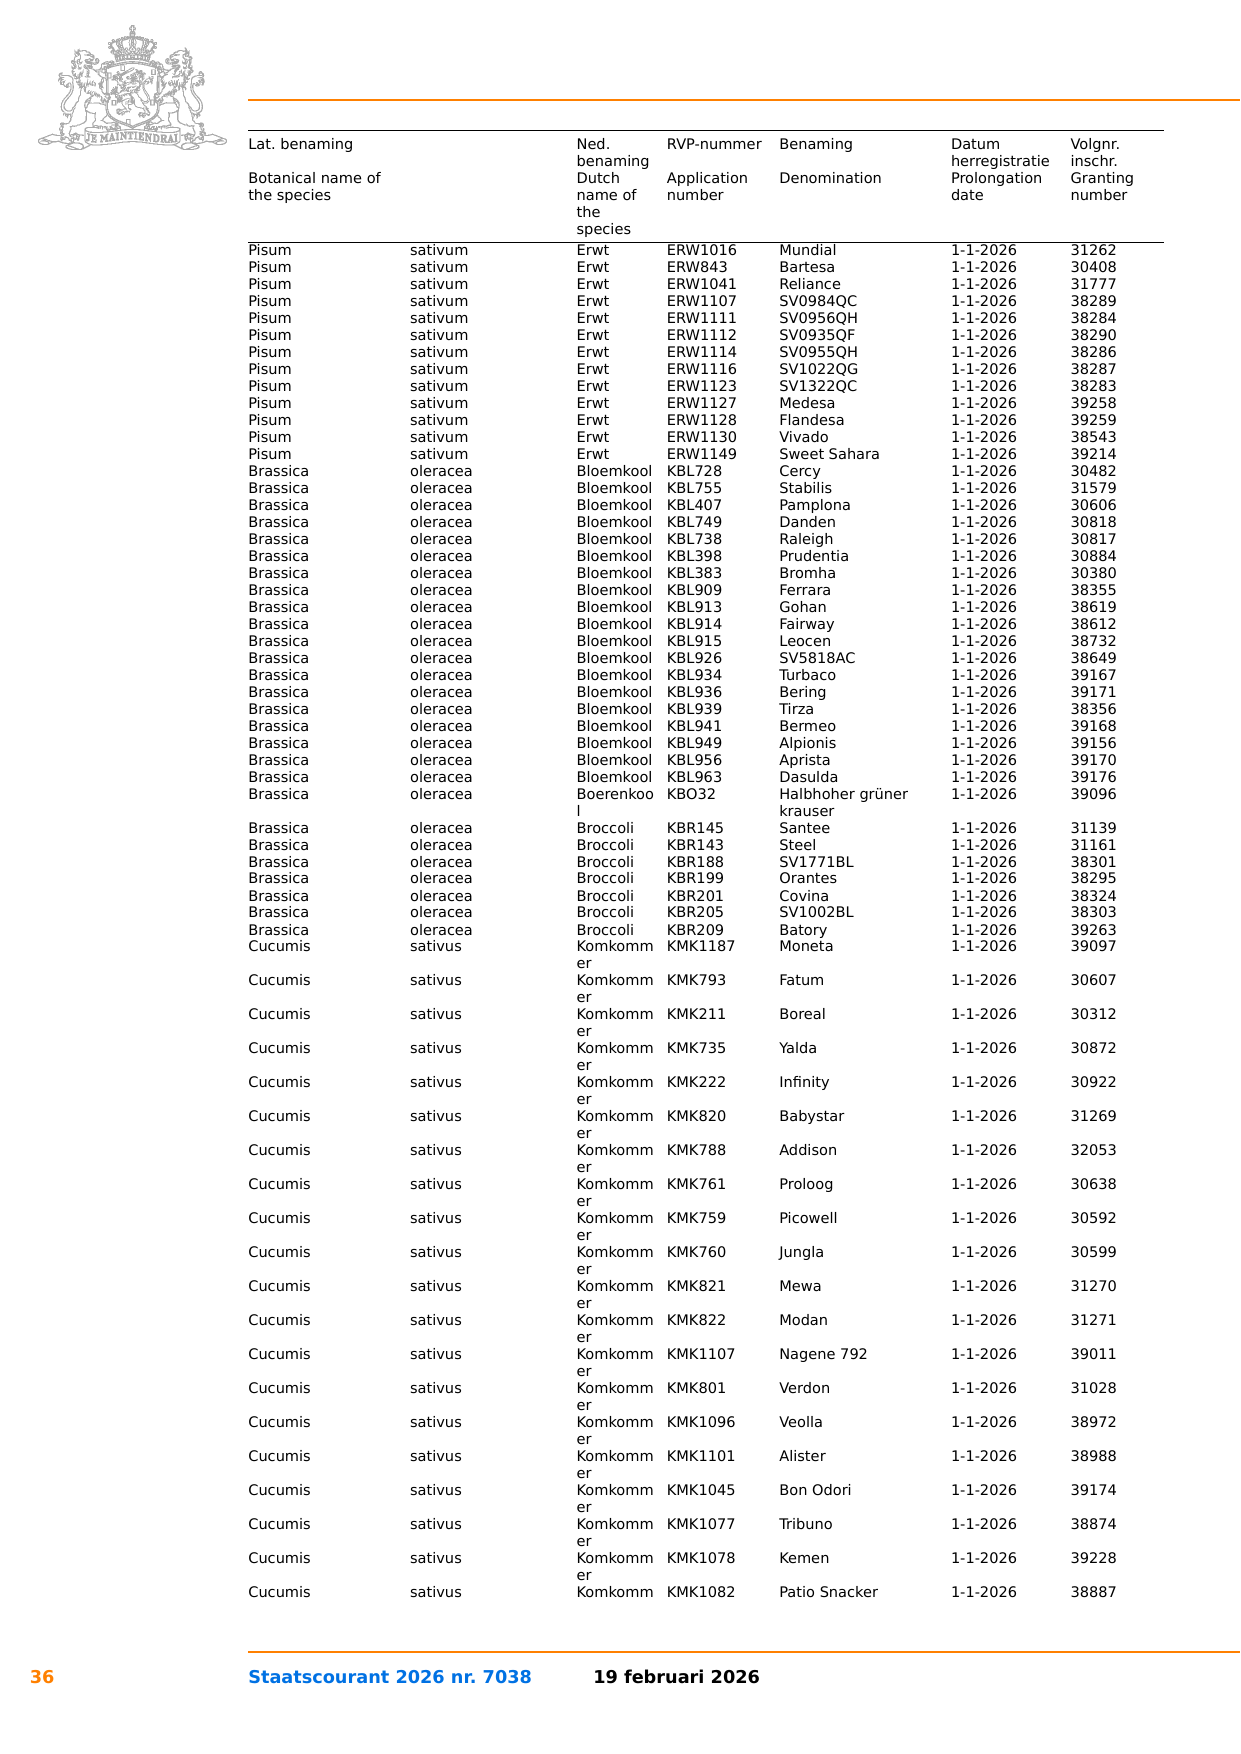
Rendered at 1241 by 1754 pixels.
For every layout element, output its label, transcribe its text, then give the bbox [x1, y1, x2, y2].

table_cell sativus [404, 1516, 570, 1549]
table_cell 1-1-2026 [945, 514, 1064, 531]
table_cell SV0984QC [773, 293, 945, 310]
table_cell Brassica [248, 701, 404, 718]
table_cell Proloog [773, 1176, 945, 1210]
table_cell ERW1111 [661, 310, 773, 327]
table_cell Modan [773, 1312, 945, 1346]
table_cell 38887 [1065, 1584, 1163, 1601]
table_cell 1-1-2026 [945, 769, 1064, 786]
table_cell Tribuno [773, 1516, 945, 1549]
table_cell 30607 [1065, 972, 1163, 1006]
table_cell Covina [773, 888, 945, 904]
table_cell Komkommer [570, 1040, 661, 1074]
table_cell Broccoli [570, 870, 661, 887]
table_cell Erwt [570, 310, 661, 327]
table_cell 1-1-2026 [945, 310, 1064, 327]
table_cell oleracea [404, 769, 570, 786]
table_cell 1-1-2026 [945, 378, 1064, 395]
table_cell Pisum [248, 395, 404, 412]
table_cell 1-1-2026 [945, 650, 1064, 667]
table_cell KMK1187 [661, 938, 773, 972]
table_cell 1-1-2026 [945, 1210, 1064, 1244]
table_cell 38619 [1065, 599, 1163, 616]
table_cell KBL915 [661, 633, 773, 650]
table_cell 38324 [1065, 888, 1163, 904]
table_cell 1-1-2026 [945, 463, 1064, 480]
table_cell sativum [404, 395, 570, 412]
table_cell Cucumis [248, 1244, 404, 1278]
table_cell Cucumis [248, 1074, 404, 1108]
table_cell Brassica [248, 786, 404, 819]
table_cell KBL913 [661, 599, 773, 616]
table_cell Medesa [773, 395, 945, 412]
table_cell 1-1-2026 [945, 1006, 1064, 1040]
table_cell oleracea [404, 480, 570, 497]
table_cell Komkommer [570, 1550, 661, 1583]
table_cell oleracea [404, 735, 570, 752]
table_cell Komkommer [570, 1210, 661, 1244]
table_cell Dasulda [773, 769, 945, 786]
table_cell KBR201 [661, 888, 773, 904]
table_cell Yalda [773, 1040, 945, 1074]
table_cell KMK793 [661, 972, 773, 1006]
table_cell Broccoli [570, 904, 661, 921]
table_cell 38355 [1065, 582, 1163, 599]
table_cell Brassica [248, 582, 404, 599]
table_cell Brassica [248, 870, 404, 887]
table_cell Bloemkool [570, 616, 661, 633]
table_cell Komkomm [570, 1584, 661, 1601]
table_cell 30408 [1065, 259, 1163, 276]
table_cell sativus [404, 1142, 570, 1176]
table_cell 39170 [1065, 752, 1163, 768]
table_cell oleracea [404, 548, 570, 565]
table_cell Mundial [773, 243, 945, 259]
table_cell Erwt [570, 412, 661, 429]
table_cell 1-1-2026 [945, 684, 1064, 701]
table_cell 1-1-2026 [945, 1516, 1064, 1549]
table_cell 31161 [1065, 836, 1163, 853]
table_cell 31271 [1065, 1312, 1163, 1346]
table_cell KBL407 [661, 497, 773, 514]
table_cell Cercy [773, 463, 945, 480]
table_cell KBL936 [661, 684, 773, 701]
table_cell Erwt [570, 395, 661, 412]
table_cell 39259 [1065, 412, 1163, 429]
table_cell KMK1045 [661, 1482, 773, 1516]
table_cell 1-1-2026 [945, 854, 1064, 870]
table_cell Komkommer [570, 1414, 661, 1448]
table_cell Bermeo [773, 718, 945, 734]
table_cell SV0956QH [773, 310, 945, 327]
table_cell Steel [773, 836, 945, 853]
table_cell sativum [404, 276, 570, 293]
table_cell 1-1-2026 [945, 870, 1064, 887]
table_cell KBL383 [661, 565, 773, 582]
table_cell Broccoli [570, 854, 661, 870]
table_cell 1-1-2026 [945, 786, 1064, 819]
table_cell 32053 [1065, 1142, 1163, 1176]
table_cell oleracea [404, 701, 570, 718]
table_cell Bloemkool [570, 582, 661, 599]
table_cell Brassica [248, 633, 404, 650]
table_cell 1-1-2026 [945, 582, 1064, 599]
table_cell Boreal [773, 1006, 945, 1040]
table_header Benaming [773, 131, 945, 169]
table_cell Bering [773, 684, 945, 701]
table_cell Botanical name of the species [248, 170, 404, 242]
table_cell KBR209 [661, 921, 773, 938]
table_cell 1-1-2026 [945, 921, 1064, 938]
table_cell 1-1-2026 [945, 1380, 1064, 1414]
table_cell Bloemkool [570, 718, 661, 734]
table_cell Granting number [1065, 170, 1163, 242]
table_cell Pisum [248, 293, 404, 310]
table_cell 31579 [1065, 480, 1163, 497]
table_cell Cucumis [248, 1312, 404, 1346]
table_cell Brassica [248, 599, 404, 616]
table_cell Brassica [248, 921, 404, 938]
table_cell oleracea [404, 582, 570, 599]
table_cell ERW1016 [661, 243, 773, 259]
table_cell 1-1-2026 [945, 531, 1064, 548]
table_cell 39214 [1065, 446, 1163, 463]
table_cell sativum [404, 361, 570, 378]
table_cell Bloemkool [570, 667, 661, 684]
table_header Volgnr. inschr. [1065, 131, 1163, 169]
table_cell KBL963 [661, 769, 773, 786]
table_cell Stabilis [773, 480, 945, 497]
table_cell ERW1041 [661, 276, 773, 293]
picture [38, 25, 227, 150]
table_cell Erwt [570, 243, 661, 259]
table_cell 39176 [1065, 769, 1163, 786]
table_cell Erwt [570, 361, 661, 378]
table_cell oleracea [404, 633, 570, 650]
table_cell 1-1-2026 [945, 616, 1064, 633]
table_cell ERW1123 [661, 378, 773, 395]
table_cell 1-1-2026 [945, 735, 1064, 752]
table_cell Babystar [773, 1108, 945, 1142]
table_cell Fairway [773, 616, 945, 633]
table_cell Bloemkool [570, 548, 661, 565]
table_cell Leocen [773, 633, 945, 650]
table_cell 1-1-2026 [945, 1040, 1064, 1074]
table_cell 30312 [1065, 1006, 1163, 1040]
table_cell ERW1112 [661, 327, 773, 344]
table_cell 1-1-2026 [945, 243, 1064, 259]
table_cell Komkommer [570, 1278, 661, 1312]
table_cell Application number [661, 170, 773, 242]
table_cell SV0955QH [773, 344, 945, 361]
table_cell Brassica [248, 667, 404, 684]
table_cell KBL956 [661, 752, 773, 768]
table_cell 31028 [1065, 1380, 1163, 1414]
table_cell 39167 [1065, 667, 1163, 684]
table_cell sativum [404, 429, 570, 446]
table_cell Cucumis [248, 1176, 404, 1210]
table_cell oleracea [404, 820, 570, 836]
table_cell oleracea [404, 514, 570, 531]
table_cell Danden [773, 514, 945, 531]
table_header Datum herregistratie [945, 131, 1064, 169]
table_cell oleracea [404, 888, 570, 904]
table_cell Orantes [773, 870, 945, 887]
table_cell 38289 [1065, 293, 1163, 310]
table_cell Pamplona [773, 497, 945, 514]
table_cell Bloemkool [570, 463, 661, 480]
table_cell Komkommer [570, 1380, 661, 1414]
table_cell Alpionis [773, 735, 945, 752]
table_cell 1-1-2026 [945, 1244, 1064, 1278]
table_cell 38303 [1065, 904, 1163, 921]
table_cell KMK822 [661, 1312, 773, 1346]
table_cell Erwt [570, 446, 661, 463]
table_cell 1-1-2026 [945, 395, 1064, 412]
table_cell Alister [773, 1448, 945, 1482]
table_cell Brassica [248, 888, 404, 904]
table_cell oleracea [404, 921, 570, 938]
table_cell Cucumis [248, 1108, 404, 1142]
table_cell Brassica [248, 684, 404, 701]
table_cell Brassica [248, 497, 404, 514]
table_cell sativus [404, 1414, 570, 1448]
table_cell KBL909 [661, 582, 773, 599]
table_cell Bloemkool [570, 769, 661, 786]
table_cell ERW1107 [661, 293, 773, 310]
table_header Lat. benaming [248, 131, 404, 169]
table_cell Erwt [570, 327, 661, 344]
table_cell sativus [404, 1380, 570, 1414]
table_cell Komkommer [570, 1108, 661, 1142]
table_cell 39174 [1065, 1482, 1163, 1516]
table_cell 38356 [1065, 701, 1163, 718]
table_cell KMK211 [661, 1006, 773, 1040]
table_cell Prudentia [773, 548, 945, 565]
table_cell 38295 [1065, 870, 1163, 887]
table_cell 1-1-2026 [945, 565, 1064, 582]
table_cell KMK1107 [661, 1346, 773, 1380]
table_cell oleracea [404, 904, 570, 921]
table_cell Bloemkool [570, 514, 661, 531]
table_cell Addison [773, 1142, 945, 1176]
table_cell 30884 [1065, 548, 1163, 565]
table_cell Pisum [248, 243, 404, 259]
table_cell Cucumis [248, 1006, 404, 1040]
table_header RVP-nummer [661, 131, 773, 169]
table_cell Brassica [248, 820, 404, 836]
table_cell Brassica [248, 752, 404, 768]
table_cell sativus [404, 1176, 570, 1210]
table_cell Pisum [248, 361, 404, 378]
table_cell Denomination [773, 170, 945, 242]
table_cell Brassica [248, 463, 404, 480]
table_cell oleracea [404, 463, 570, 480]
table_cell 1-1-2026 [945, 1142, 1064, 1176]
table_cell 1-1-2026 [945, 1448, 1064, 1482]
table_cell KMK820 [661, 1108, 773, 1142]
table_cell Moneta [773, 938, 945, 972]
table_cell KBR143 [661, 836, 773, 853]
table_cell 1-1-2026 [945, 412, 1064, 429]
table_cell KMK801 [661, 1380, 773, 1414]
table_cell Mewa [773, 1278, 945, 1312]
table_cell Bloemkool [570, 480, 661, 497]
table_cell Sweet Sahara [773, 446, 945, 463]
table_cell KBR145 [661, 820, 773, 836]
table_cell 38284 [1065, 310, 1163, 327]
table_cell Erwt [570, 259, 661, 276]
table_cell sativum [404, 344, 570, 361]
table_cell sativus [404, 1108, 570, 1142]
table_cell 38286 [1065, 344, 1163, 361]
table_cell 39171 [1065, 684, 1163, 701]
table_cell oleracea [404, 718, 570, 734]
table_header [404, 131, 570, 169]
table_cell Brassica [248, 480, 404, 497]
table_cell 1-1-2026 [945, 820, 1064, 836]
table_cell KMK1101 [661, 1448, 773, 1482]
table_cell sativus [404, 972, 570, 1006]
table_cell Cucumis [248, 1210, 404, 1244]
table_cell Broccoli [570, 888, 661, 904]
table_cell 30817 [1065, 531, 1163, 548]
table_cell 1-1-2026 [945, 1312, 1064, 1346]
table_cell 1-1-2026 [945, 718, 1064, 734]
table_cell Bloemkool [570, 565, 661, 582]
table_cell sativum [404, 327, 570, 344]
table_cell 31269 [1065, 1108, 1163, 1142]
table_cell 39228 [1065, 1550, 1163, 1583]
table_cell sativus [404, 1006, 570, 1040]
table_cell Bloemkool [570, 650, 661, 667]
table_cell sativum [404, 259, 570, 276]
table_cell sativum [404, 378, 570, 395]
table_cell KBL755 [661, 480, 773, 497]
table_cell Erwt [570, 293, 661, 310]
table_cell Infinity [773, 1074, 945, 1108]
table_cell [404, 170, 570, 242]
table_cell Raleigh [773, 531, 945, 548]
table_cell Fatum [773, 972, 945, 1006]
table_cell sativus [404, 1346, 570, 1380]
table_cell Komkommer [570, 1448, 661, 1482]
table_cell KBL398 [661, 548, 773, 565]
table_cell KMK222 [661, 1074, 773, 1108]
table_cell Patio Snacker [773, 1584, 945, 1601]
table_cell Boerenkool [570, 786, 661, 819]
table_cell Broccoli [570, 921, 661, 938]
table_cell Vivado [773, 429, 945, 446]
table_cell Bon Odori [773, 1482, 945, 1516]
table_cell KBL728 [661, 463, 773, 480]
table_cell Cucumis [248, 1550, 404, 1583]
table_cell Cucumis [248, 1414, 404, 1448]
table_cell Brassica [248, 836, 404, 853]
table_cell Erwt [570, 429, 661, 446]
table_cell Brassica [248, 616, 404, 633]
table_cell sativus [404, 938, 570, 972]
table_cell SV1771BL [773, 854, 945, 870]
table_cell oleracea [404, 684, 570, 701]
table_cell 39096 [1065, 786, 1163, 819]
table_cell 1-1-2026 [945, 429, 1064, 446]
table_cell 1-1-2026 [945, 293, 1064, 310]
table_cell Aprista [773, 752, 945, 768]
table_cell Gohan [773, 599, 945, 616]
table_cell Pisum [248, 429, 404, 446]
table_cell 1-1-2026 [945, 667, 1064, 684]
table_cell 30872 [1065, 1040, 1163, 1074]
table_cell KBR205 [661, 904, 773, 921]
table_cell 1-1-2026 [945, 1482, 1064, 1516]
table_cell Brassica [248, 769, 404, 786]
table_cell ERW1149 [661, 446, 773, 463]
table_cell Komkommer [570, 1312, 661, 1346]
table_cell sativus [404, 1210, 570, 1244]
table_cell 30922 [1065, 1074, 1163, 1108]
table_cell sativus [404, 1244, 570, 1278]
table_cell ERW1127 [661, 395, 773, 412]
table_cell Komkommer [570, 1346, 661, 1380]
table_cell Santee [773, 820, 945, 836]
table_cell Bloemkool [570, 701, 661, 718]
table_cell oleracea [404, 497, 570, 514]
table_cell Cucumis [248, 1584, 404, 1601]
table_cell 38283 [1065, 378, 1163, 395]
table_cell KBL914 [661, 616, 773, 633]
table_cell KMK761 [661, 1176, 773, 1210]
table_cell 1-1-2026 [945, 972, 1064, 1006]
table_cell Cucumis [248, 972, 404, 1006]
table_cell 1-1-2026 [945, 276, 1064, 293]
table_cell Prolongation date [945, 170, 1064, 242]
table_cell Brassica [248, 531, 404, 548]
table_cell ERW1130 [661, 429, 773, 446]
table_cell ERW1128 [661, 412, 773, 429]
table_cell oleracea [404, 667, 570, 684]
table_cell sativus [404, 1074, 570, 1108]
table_cell KMK759 [661, 1210, 773, 1244]
table_cell 39168 [1065, 718, 1163, 734]
table_cell KMK1078 [661, 1550, 773, 1583]
table_cell Erwt [570, 378, 661, 395]
table_cell KMK788 [661, 1142, 773, 1176]
table_cell Flandesa [773, 412, 945, 429]
table_cell 1-1-2026 [945, 327, 1064, 344]
table_cell Ferrara [773, 582, 945, 599]
table_cell 38612 [1065, 616, 1163, 633]
table_cell 1-1-2026 [945, 1584, 1064, 1601]
table_cell 30592 [1065, 1210, 1163, 1244]
table_cell 31270 [1065, 1278, 1163, 1312]
table_cell Brassica [248, 718, 404, 734]
table_cell Verdon [773, 1380, 945, 1414]
table_cell SV1002BL [773, 904, 945, 921]
table_cell 1-1-2026 [945, 938, 1064, 972]
table_cell sativum [404, 446, 570, 463]
table_cell sativus [404, 1040, 570, 1074]
table_cell oleracea [404, 752, 570, 768]
table_cell Brassica [248, 514, 404, 531]
table_cell SV5818AC [773, 650, 945, 667]
table_cell KBL949 [661, 735, 773, 752]
table_cell Cucumis [248, 1040, 404, 1074]
table_cell Pisum [248, 259, 404, 276]
table_cell 1-1-2026 [945, 701, 1064, 718]
table_cell 1-1-2026 [945, 836, 1064, 853]
table_cell Brassica [248, 650, 404, 667]
table_cell 38290 [1065, 327, 1163, 344]
table_cell Picowell [773, 1210, 945, 1244]
table_cell 39011 [1065, 1346, 1163, 1380]
table_cell Bloemkool [570, 633, 661, 650]
table_cell Bloemkool [570, 752, 661, 768]
table_cell oleracea [404, 599, 570, 616]
table_cell 39263 [1065, 921, 1163, 938]
table_cell Cucumis [248, 1142, 404, 1176]
table_cell KBL926 [661, 650, 773, 667]
table_cell KBL939 [661, 701, 773, 718]
table_cell sativum [404, 310, 570, 327]
table_cell Cucumis [248, 1346, 404, 1380]
table_cell Pisum [248, 378, 404, 395]
table_cell KMK1096 [661, 1414, 773, 1448]
table_cell Cucumis [248, 1278, 404, 1312]
table_cell Pisum [248, 276, 404, 293]
table_cell Brassica [248, 565, 404, 582]
table_cell Reliance [773, 276, 945, 293]
table_cell SV0935QF [773, 327, 945, 344]
table_cell Komkommer [570, 1176, 661, 1210]
table_cell 39258 [1065, 395, 1163, 412]
table_cell KBL941 [661, 718, 773, 734]
table_cell SV1022QG [773, 361, 945, 378]
table_cell 1-1-2026 [945, 497, 1064, 514]
table_cell sativus [404, 1482, 570, 1516]
table_cell 1-1-2026 [945, 344, 1064, 361]
table_cell 30599 [1065, 1244, 1163, 1278]
table_cell oleracea [404, 870, 570, 887]
table_cell KBR188 [661, 854, 773, 870]
table_cell Komkommer [570, 938, 661, 972]
table_cell Jungla [773, 1244, 945, 1278]
table_cell 31139 [1065, 820, 1163, 836]
table_cell oleracea [404, 565, 570, 582]
table_cell Erwt [570, 276, 661, 293]
table_cell 38287 [1065, 361, 1163, 378]
table_cell Bloemkool [570, 735, 661, 752]
table_cell 1-1-2026 [945, 904, 1064, 921]
table_cell Veolla [773, 1414, 945, 1448]
table_cell KBL749 [661, 514, 773, 531]
table_cell sativus [404, 1278, 570, 1312]
table_cell 1-1-2026 [945, 752, 1064, 768]
table_cell Tirza [773, 701, 945, 718]
table_cell Nagene 792 [773, 1346, 945, 1380]
table_cell Komkommer [570, 1482, 661, 1516]
table_cell oleracea [404, 836, 570, 853]
table_cell 38988 [1065, 1448, 1163, 1482]
table_cell KBR199 [661, 870, 773, 887]
table_cell Komkommer [570, 1244, 661, 1278]
table_cell ERW843 [661, 259, 773, 276]
table_cell Erwt [570, 344, 661, 361]
table_cell 1-1-2026 [945, 446, 1064, 463]
table_cell 30638 [1065, 1176, 1163, 1210]
table_cell 1-1-2026 [945, 480, 1064, 497]
table_cell 38732 [1065, 633, 1163, 650]
table_cell Pisum [248, 310, 404, 327]
table_cell 31777 [1065, 276, 1163, 293]
table_cell Cucumis [248, 938, 404, 972]
table_cell 1-1-2026 [945, 259, 1064, 276]
table_cell oleracea [404, 786, 570, 819]
table_cell KMK1077 [661, 1516, 773, 1549]
table_cell Dutch name of the species [570, 170, 661, 242]
table_cell Brassica [248, 904, 404, 921]
table_cell KBL738 [661, 531, 773, 548]
table_cell 1-1-2026 [945, 1176, 1064, 1210]
table_cell 1-1-2026 [945, 1346, 1064, 1380]
table_cell Cucumis [248, 1482, 404, 1516]
table_cell KMK821 [661, 1278, 773, 1312]
table_cell Cucumis [248, 1380, 404, 1414]
table_cell Turbaco [773, 667, 945, 684]
table_cell Pisum [248, 446, 404, 463]
table_cell 30606 [1065, 497, 1163, 514]
table_cell Broccoli [570, 836, 661, 853]
table_cell sativus [404, 1448, 570, 1482]
table_cell Cucumis [248, 1516, 404, 1549]
table_cell KMK760 [661, 1244, 773, 1278]
table_cell Bloemkool [570, 599, 661, 616]
table_cell 1-1-2026 [945, 548, 1064, 565]
table_cell 30482 [1065, 463, 1163, 480]
table_cell KBO32 [661, 786, 773, 819]
table_cell oleracea [404, 650, 570, 667]
table_cell Broccoli [570, 820, 661, 836]
table_cell Kemen [773, 1550, 945, 1583]
table_cell Bloemkool [570, 497, 661, 514]
table_cell 1-1-2026 [945, 633, 1064, 650]
table_cell 1-1-2026 [945, 1550, 1064, 1583]
table_cell Bloemkool [570, 684, 661, 701]
table_cell 1-1-2026 [945, 888, 1064, 904]
table_cell SV1322QC [773, 378, 945, 395]
table_cell sativum [404, 412, 570, 429]
table_cell 1-1-2026 [945, 1108, 1064, 1142]
table_cell KMK735 [661, 1040, 773, 1074]
table_cell 1-1-2026 [945, 1074, 1064, 1108]
table_cell sativus [404, 1312, 570, 1346]
table_cell 38649 [1065, 650, 1163, 667]
table_cell Halbhoher grüner krauser [773, 786, 945, 819]
table_cell Komkommer [570, 972, 661, 1006]
table_cell 38972 [1065, 1414, 1163, 1448]
table_header Ned. benaming [570, 131, 661, 169]
table_cell ERW1116 [661, 361, 773, 378]
table_cell sativus [404, 1550, 570, 1583]
table_cell 39156 [1065, 735, 1163, 752]
table_cell 30818 [1065, 514, 1163, 531]
table_cell Komkommer [570, 1516, 661, 1549]
table_cell 38301 [1065, 854, 1163, 870]
table_cell KMK1082 [661, 1584, 773, 1601]
table_cell 1-1-2026 [945, 599, 1064, 616]
table_cell oleracea [404, 616, 570, 633]
table_cell Bromha [773, 565, 945, 582]
table_cell Cucumis [248, 1448, 404, 1482]
table_cell 38543 [1065, 429, 1163, 446]
table_cell KBL934 [661, 667, 773, 684]
table_cell Batory [773, 921, 945, 938]
table_cell Bloemkool [570, 531, 661, 548]
table_cell 1-1-2026 [945, 1414, 1064, 1448]
table_cell sativus [404, 1584, 570, 1601]
table_cell sativum [404, 293, 570, 310]
table_cell Pisum [248, 412, 404, 429]
table_cell oleracea [404, 531, 570, 548]
table_cell Brassica [248, 854, 404, 870]
table_cell Komkommer [570, 1142, 661, 1176]
table_cell Pisum [248, 344, 404, 361]
table_cell Brassica [248, 735, 404, 752]
table_cell 1-1-2026 [945, 361, 1064, 378]
table_cell oleracea [404, 854, 570, 870]
table_cell ERW1114 [661, 344, 773, 361]
table_cell sativum [404, 243, 570, 259]
table_cell 38874 [1065, 1516, 1163, 1549]
table_cell 1-1-2026 [945, 1278, 1064, 1312]
table_cell 30380 [1065, 565, 1163, 582]
table_cell Komkommer [570, 1006, 661, 1040]
table_cell 31262 [1065, 243, 1163, 259]
table_cell Bartesa [773, 259, 945, 276]
table_cell 39097 [1065, 938, 1163, 972]
table_cell Pisum [248, 327, 404, 344]
table_cell Brassica [248, 548, 404, 565]
table_cell Komkommer [570, 1074, 661, 1108]
